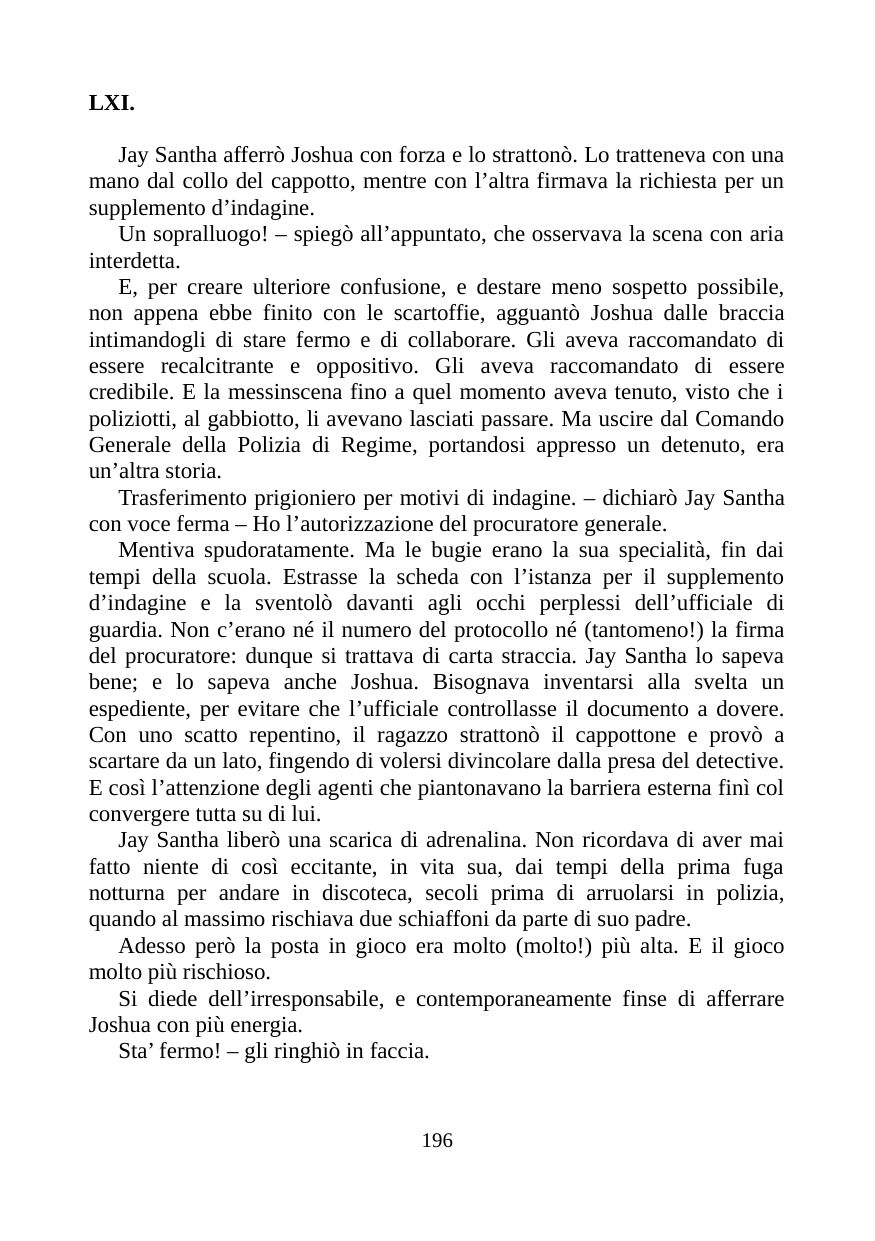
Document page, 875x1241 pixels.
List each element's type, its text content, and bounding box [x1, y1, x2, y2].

text Si diede dell’irresponsabile, e contemporaneamente finse di afferrare Joshua con più energia. [88, 984, 786, 1037]
text E, per creare ulteriore confusione, e destare meno sospetto possibile, non appena ebbe finito con le scartoffie, agguantò Joshua dalle braccia intimandogli di stare fermo e di collaborare. Gli aveva raccomandato di essere recalcitrante e oppositivo. Gli aveva raccomandato di essere credibile. E la messinscena fino a quel momento aveva tenuto, visto che i poliziotti, al gabbiotto, li avevano lasciati passare. Ma uscire dal Comando Generale della Polizia di Regime, portandosi appresso un detenuto, era un’altra storia. [88, 273, 786, 484]
text Jay Santha afferrò Joshua con forza e lo strattonò. Lo tratteneva con una mano dal collo del cappotto, mentre con l’altra firmava la richiesta per un supplemento d’indagine. [88, 141, 786, 220]
text Trasferimento prigioniero per motivi di indagine. – dichiarò Jay Santha con voce ferma – Ho l’autorizzazione del procuratore generale. [88, 484, 786, 537]
subtitle LXI. [88, 88, 786, 115]
text Un sopralluogo! – spiegò all’appuntato, che osservava la scena con aria interdetta. [88, 220, 786, 273]
text Adesso però la posta in gioco era molto (molto!) più alta. E il gioco molto più rischioso. [88, 932, 786, 984]
text Sta’ fermo! – gli ringhiò in faccia. [88, 1037, 786, 1064]
text Jay Santha liberò una scarica di adrenalina. Non ricordava di aver mai fatto niente di così eccitante, in vita sua, dai tempi della prima fuga notturna per andare in discoteca, secoli prima di arruolarsi in polizia, quando al massimo rischiava due schiaffoni da parte di suo padre. [88, 826, 786, 932]
text Mentiva spudoratamente. Ma le bugie erano la sua specialità, fin dai tempi della scuola. Estrasse la scheda con l’istanza per il supplemento d’indagine e la sventolò davanti agli occhi perplessi dell’ufficiale di guardia. Non c’erano né il numero del protocollo né (tantomeno!) la firma del procuratore: dunque si trattava di carta straccia. Jay Santha lo sapeva bene; e lo sapeva anche Joshua. Bisognava inventarsi alla svelta un espediente, per evitare che l’ufficiale controllasse il documento a dovere. Con uno scatto repentino, il ragazzo strattonò il cappottone e provò a scartare da un lato, fingendo di volersi divincolare dalla presa del detective. E così l’attenzione degli agenti che piantonavano la barriera esterna finì col convergere tutta su di lui. [88, 537, 786, 826]
